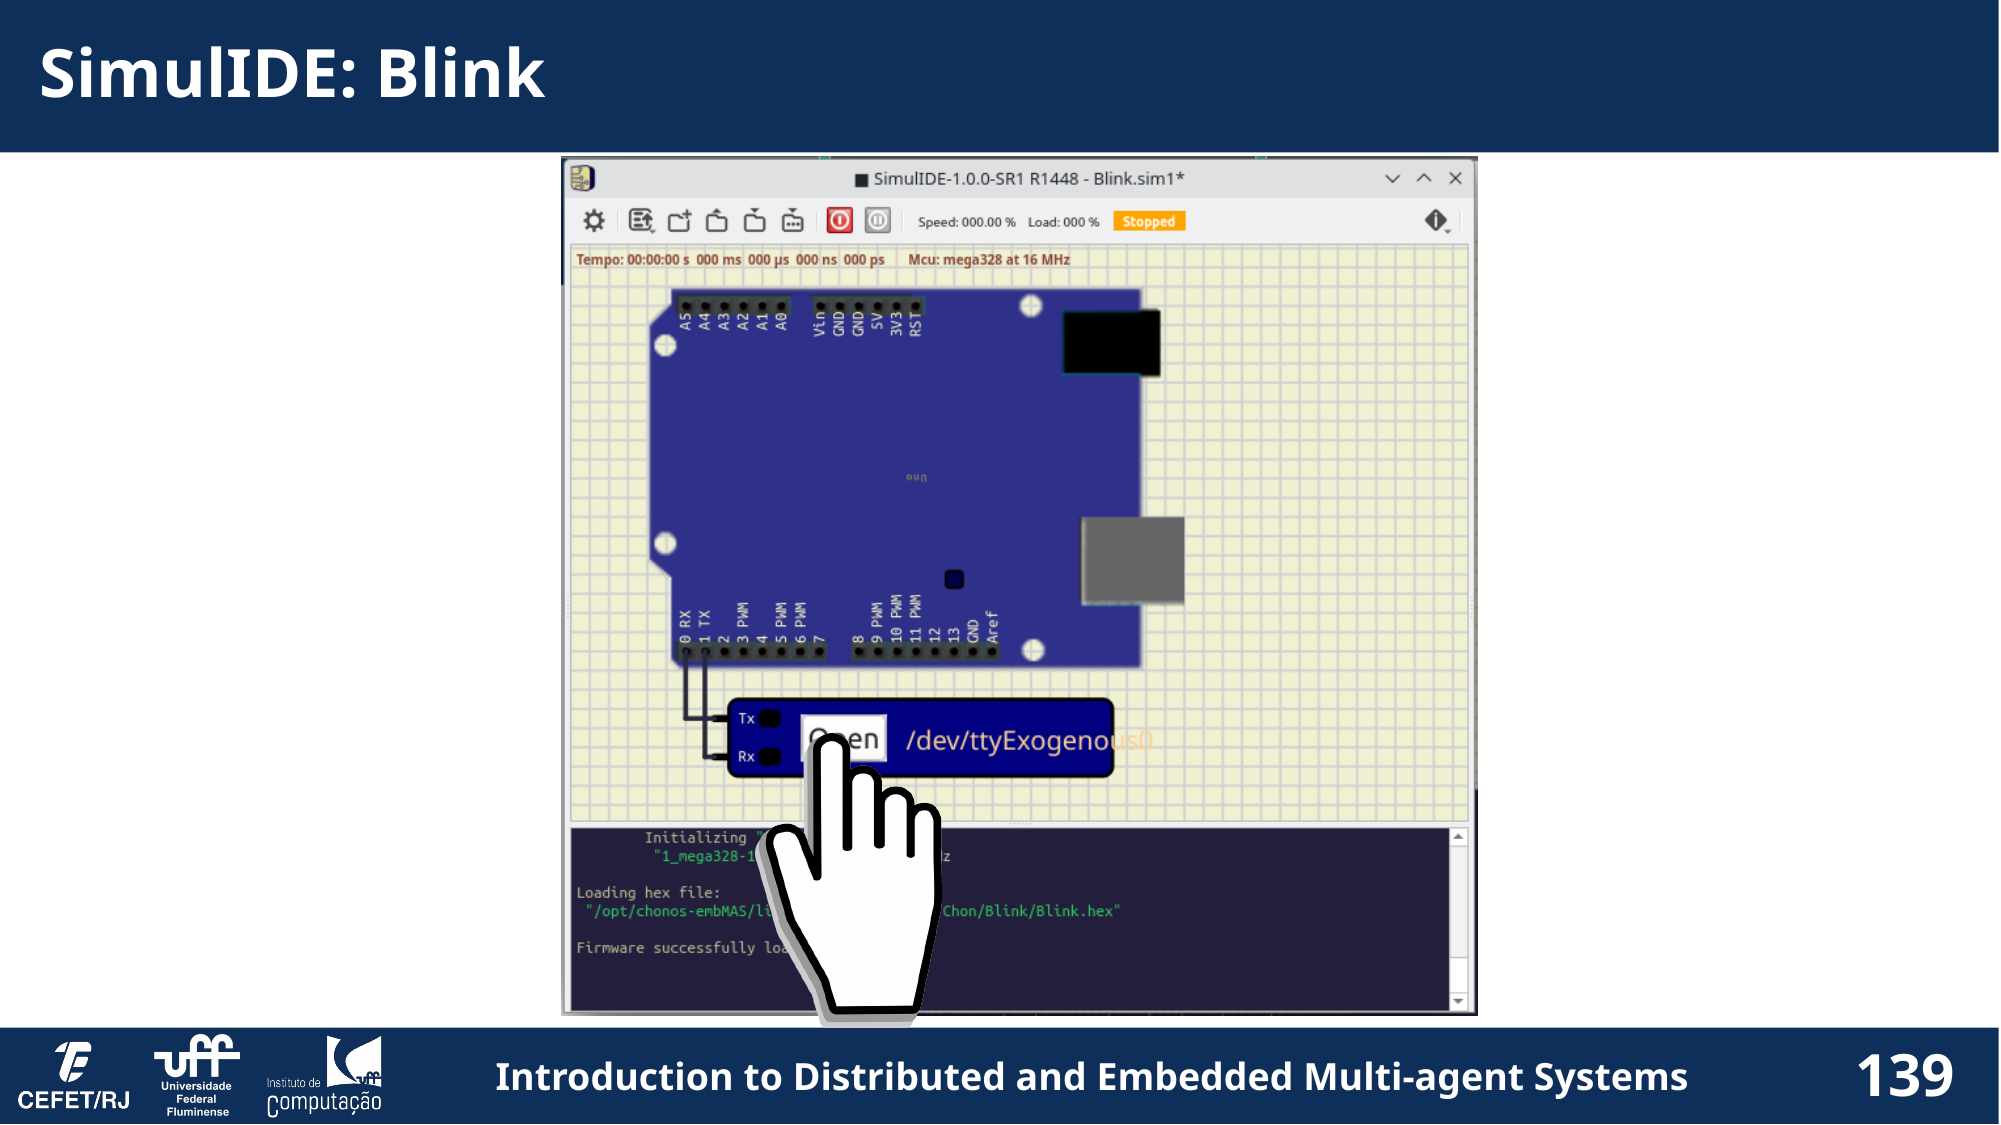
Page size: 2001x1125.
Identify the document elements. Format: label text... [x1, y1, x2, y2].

picture [153, 1033, 241, 1121]
text_box SimulIDE: Blink [25, 23, 1998, 116]
picture [18, 1021, 129, 1125]
picture [561, 156, 1478, 1028]
picture [265, 1033, 383, 1118]
